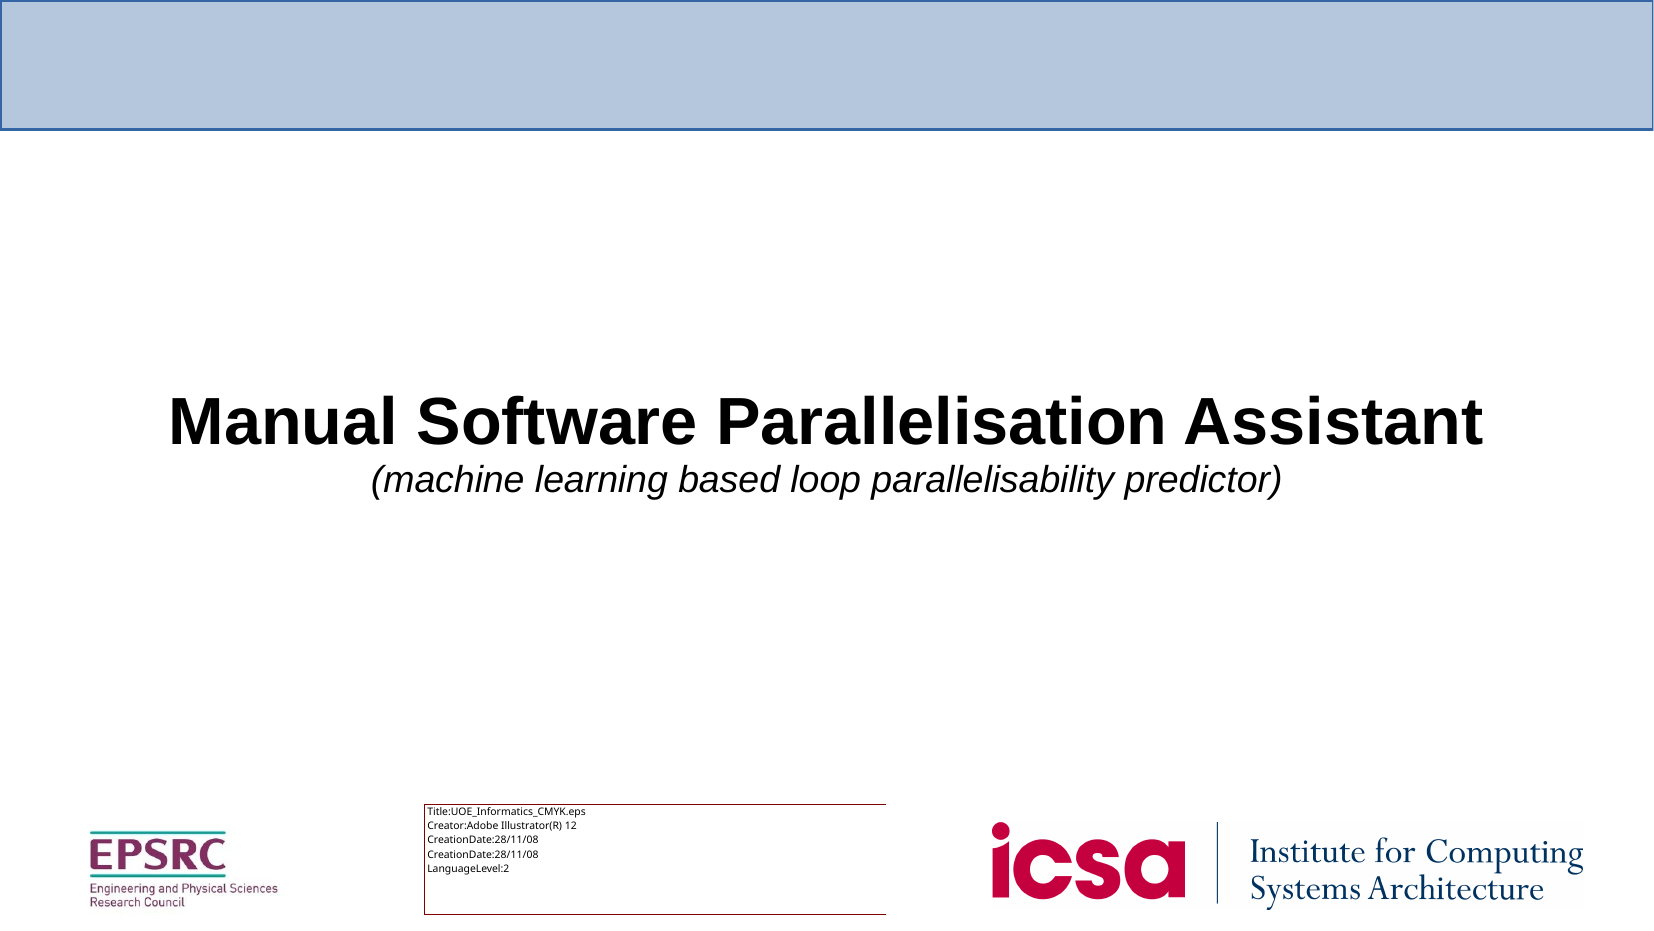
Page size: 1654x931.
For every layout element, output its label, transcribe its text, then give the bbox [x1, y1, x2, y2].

text_box [0, 0, 1654, 130]
picture [11, 784, 366, 931]
title Manual Software Parallelisation Assistant (machine learning based loop parallelisability predictor) [0, 364, 1654, 520]
picture [423, 803, 886, 915]
picture [992, 822, 1583, 910]
